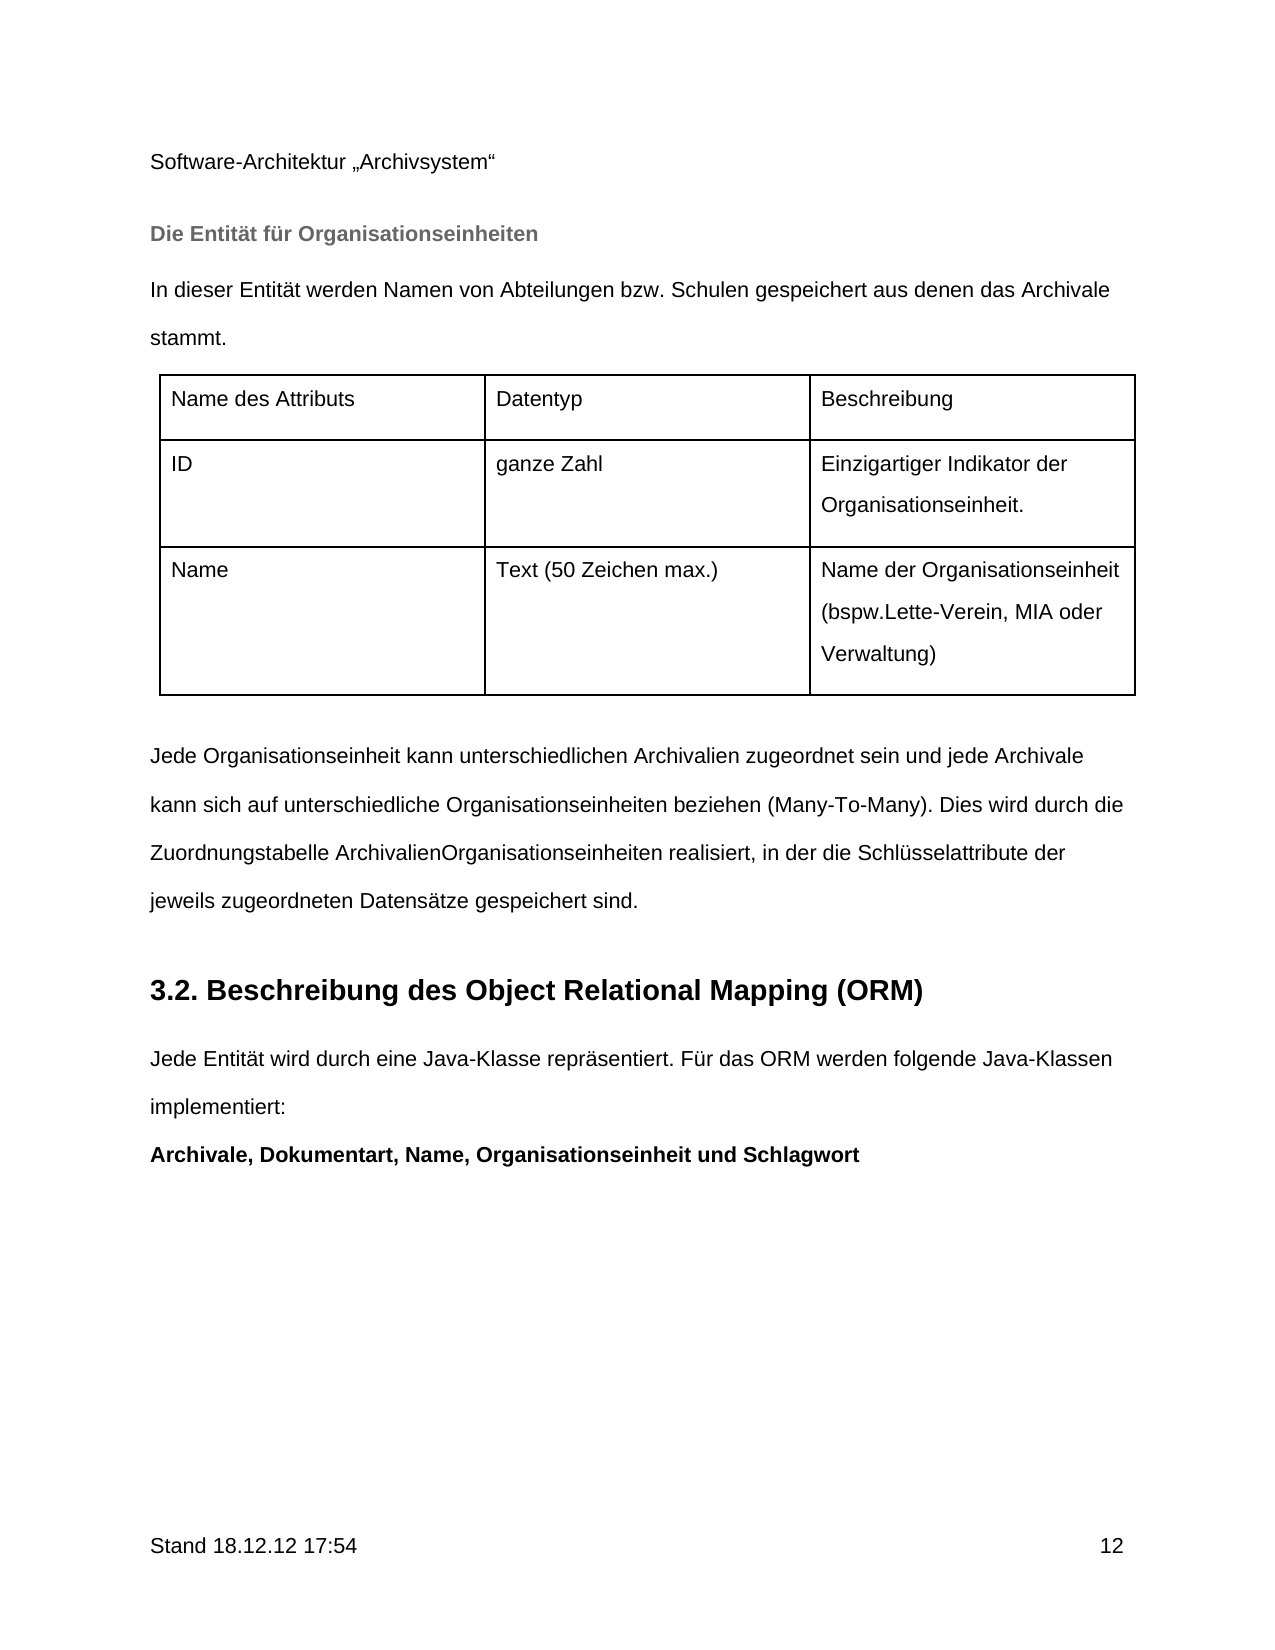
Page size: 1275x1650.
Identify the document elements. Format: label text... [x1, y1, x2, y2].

text Archivale, Dokumentart, Name, Organisationseinheit und Schlagwort [150, 1143, 1125, 1185]
text Jede Entität wird durch eine Java-Klasse repräsentiert. Für das ORM werden folgende Java-Klassen implementiert: [150, 1047, 1125, 1137]
table_cell Einzigartiger Indikator der Organisationseinheit. [811, 441, 1134, 546]
table_header Name des Attributs [161, 376, 484, 439]
table_header Beschreibung [811, 376, 1134, 439]
table_cell ID [161, 441, 484, 546]
text In dieser Entität werden Namen von Abteilungen bzw. Schulen gespeichert aus denen das Archivale stammt. [150, 278, 1125, 368]
subtitle 3.2. Beschreibung des Object Relational Mapping (ORM) [150, 974, 1125, 1030]
table_cell Name der Organisationseinheit (bspw.Lette-Verein, MIA oder Verwaltung) [811, 548, 1134, 694]
table_cell Text (50 Zeichen max.) [486, 548, 809, 694]
text Jede Organisationseinheit kann unterschiedlichen Archivalien zugeordnet sein und jede Archivale kann sich auf unterschiedliche Organisationseinheiten beziehen (Many-To-Many). Dies wird durch die Zuordnungstabelle ArchivalienOrganisationseinheiten realisiert, in der die Schlüsselattribute der jeweils zugeordneten Datensätze gespeichert sind. [150, 744, 1125, 931]
table_cell ganze Zahl [486, 441, 809, 546]
table_header Datentyp [486, 376, 809, 439]
table_cell Name [161, 548, 484, 694]
subtitle Die Entität für Organisationseinheiten [150, 221, 1125, 263]
